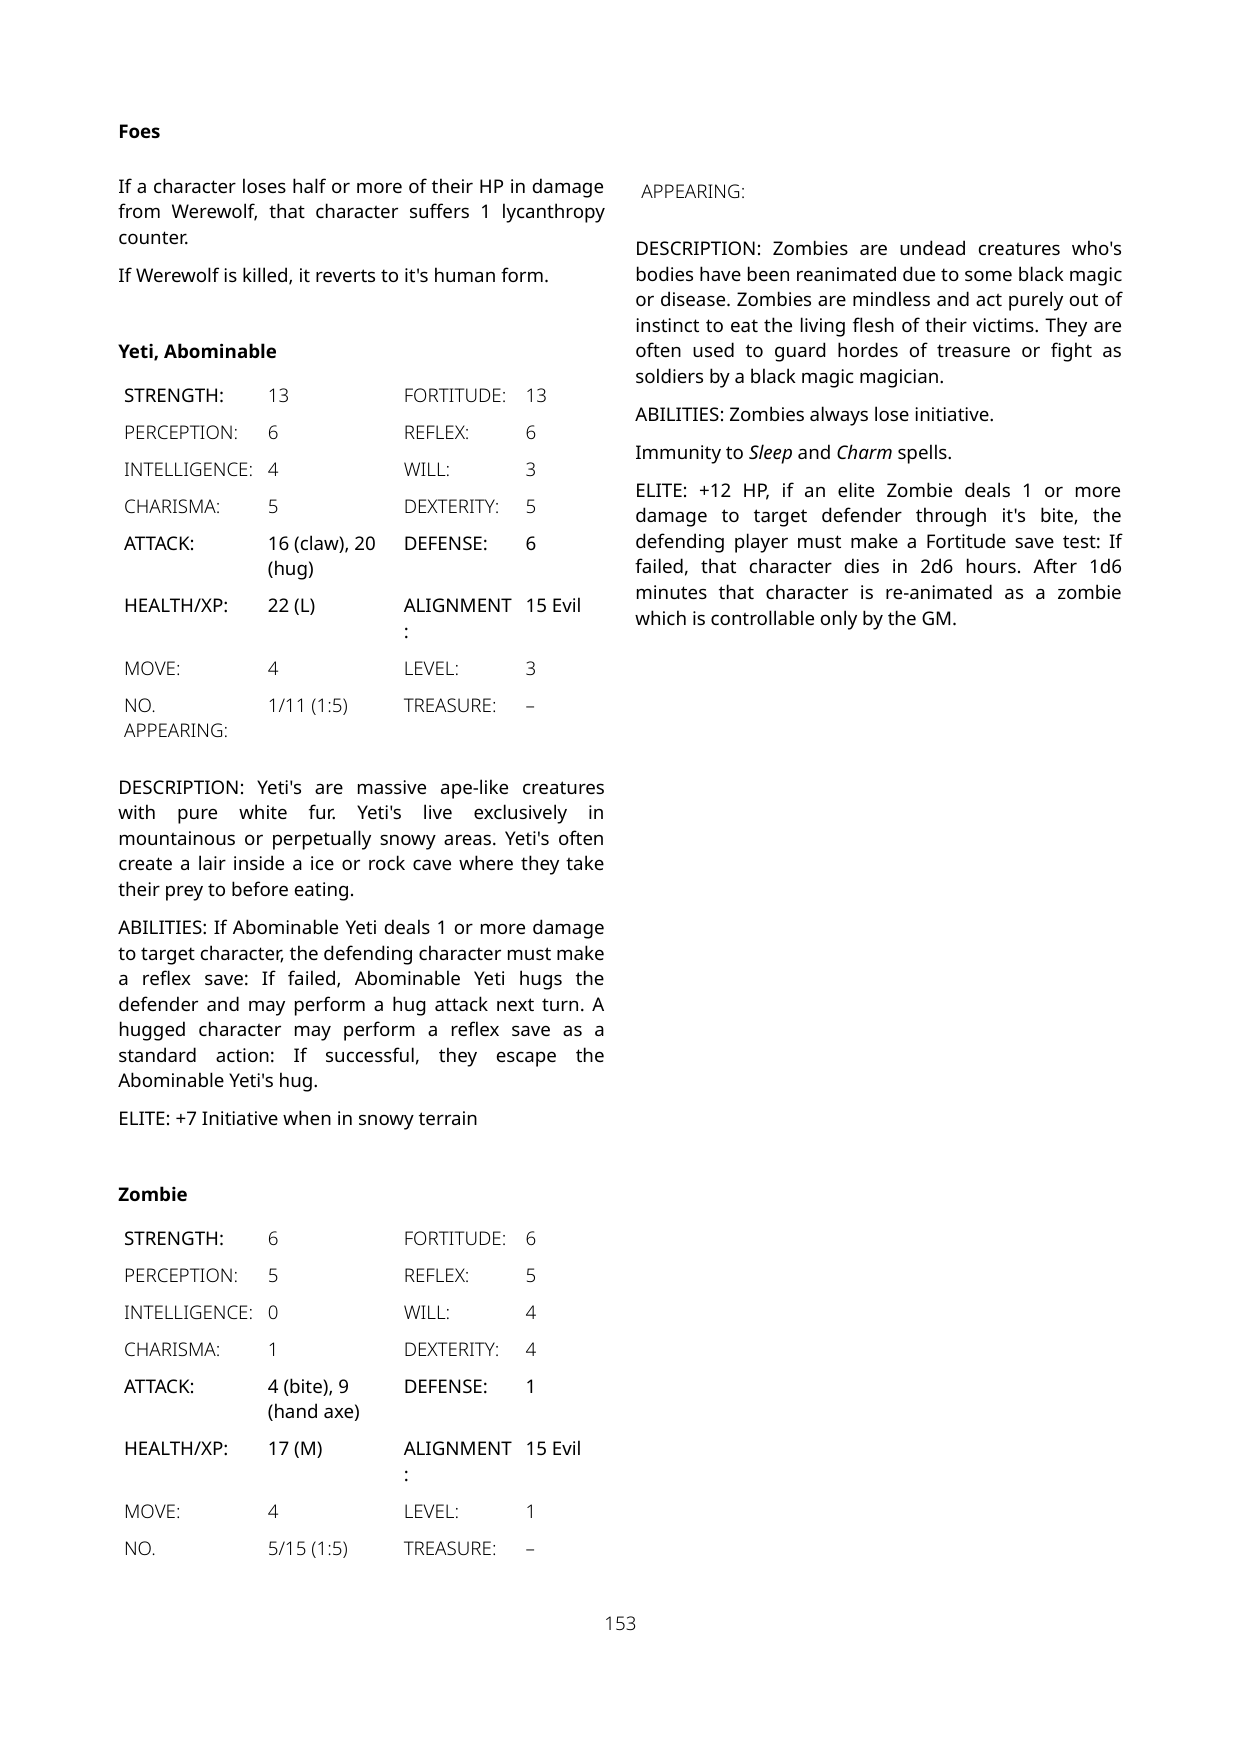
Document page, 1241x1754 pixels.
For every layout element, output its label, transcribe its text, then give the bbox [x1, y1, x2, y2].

table_cell APPEARING: [635, 173, 779, 210]
text ABILITIES: If Abominable Yeti deals 1 or more damage to target character, the defending character must make a reflex save: If failed, Abominable Yeti hugs the defender and may perform a hug attack next turn. A hugged character may perform a reflex save as a standard action: If successful, they escape the Abominable Yeti's hug. [118, 914, 605, 1093]
table_cell 15 Evil [520, 587, 606, 649]
table_cell 1 [520, 1493, 606, 1529]
table_cell LEVEL: [398, 649, 520, 686]
table_cell PERCEPTION: [118, 1256, 262, 1293]
table_cell 6 [262, 413, 398, 450]
table_header 13 [262, 376, 398, 413]
table_cell REFLEX: [398, 413, 520, 450]
table_header FORTITUDE: [398, 1220, 520, 1256]
table_cell HEALTH/XP: [118, 1430, 262, 1492]
text ELITE: +12 HP, if an elite Zombie deals 1 or more damage to target defender through it's bite, the defending player must make a Fortitude save test: If failed, that character dies in 2d6 hours. After 1d6 minutes that character is re-animated as a zombie which is controllable only by the GM. [635, 477, 1122, 630]
text Immunity to Sleep and Charm spells. [635, 439, 1122, 465]
table_cell 1 [520, 1368, 606, 1430]
table_cell TREASURE: [398, 686, 520, 749]
table_cell 6 [520, 413, 606, 450]
table_header STRENGTH: [118, 376, 262, 413]
table_header FORTITUDE: [398, 376, 520, 413]
table_cell MOVE: [118, 649, 262, 686]
table_cell 16 (claw), 20 (hug) [262, 524, 398, 587]
table_cell ATTACK: [118, 524, 262, 587]
table_cell NO. APPEARING: [118, 686, 262, 749]
text ELITE: +7 Initiative when in snowy terrain [118, 1105, 605, 1131]
table_cell 4 [262, 649, 398, 686]
table_cell MOVE: [118, 1493, 262, 1529]
text If Werewolf is killed, it reverts to it's human form. [118, 262, 605, 288]
table_cell 5/15 (1:5) [262, 1529, 398, 1566]
table_cell 17 (M) [262, 1430, 398, 1492]
table_cell 4 [520, 1330, 606, 1367]
table_cell 5 [262, 487, 398, 524]
table_cell INTELLIGENCE: [118, 1294, 262, 1330]
table_cell 3 [520, 450, 606, 487]
table_cell TREASURE: [398, 1529, 520, 1566]
text DESCRIPTION: Zombies are undead creatures who's bodies have been reanimated due to some black magic or disease. Zombies are mindless and act purely out of instinct to eat the living flesh of their victims. They are often used to guard hordes of treasure or fight as soldiers by a black magic magician. [635, 210, 1122, 389]
table_cell DEXTERITY: [398, 487, 520, 524]
table_cell 1/11 (1:5) [262, 686, 398, 749]
table_cell CHARISMA: [118, 487, 262, 524]
table_cell WILL: [398, 450, 520, 487]
table_cell 5 [520, 487, 606, 524]
table_cell [1037, 173, 1123, 210]
table_cell DEFENSE: [398, 1368, 520, 1430]
table_cell ATTACK: [118, 1368, 262, 1430]
table_cell [915, 173, 1037, 210]
table_cell DEXTERITY: [398, 1330, 520, 1367]
table_header 13 [520, 376, 606, 413]
table_cell DEFENSE: [398, 524, 520, 587]
text DESCRIPTION: Yeti's are massive ape-like creatures with pure white fur. Yeti's live exclusively in mountainous or perpetually snowy areas. Yeti's often create a lair inside a ice or rock cave where they take their prey to before eating. [118, 749, 605, 902]
table_cell WILL: [398, 1294, 520, 1330]
table_cell 4 (bite), 9 (hand axe) [262, 1368, 398, 1430]
table_cell [779, 173, 915, 210]
text Yeti, Abominable [118, 338, 605, 364]
text Zombie [118, 1181, 605, 1207]
table_cell PERCEPTION: [118, 413, 262, 450]
table_cell HEALTH/XP: [118, 587, 262, 649]
table_cell LEVEL: [398, 1493, 520, 1529]
table_cell 15 Evil [520, 1430, 606, 1492]
table_cell 5 [262, 1256, 398, 1293]
table_cell – [520, 686, 606, 749]
table_cell 0 [262, 1294, 398, 1330]
table_cell 4 [520, 1294, 606, 1330]
table_cell 22 (L) [262, 587, 398, 649]
table_header 6 [520, 1220, 606, 1256]
table_cell ALIGNMENT: [398, 587, 520, 649]
table_cell 1 [262, 1330, 398, 1367]
table_cell CHARISMA: [118, 1330, 262, 1367]
table_cell 5 [520, 1256, 606, 1293]
table_header 6 [262, 1220, 398, 1256]
table_cell NO. [118, 1529, 262, 1566]
table_cell 4 [262, 1493, 398, 1529]
table_cell ALIGNMENT: [398, 1430, 520, 1492]
table_cell REFLEX: [398, 1256, 520, 1293]
text If a character loses half or more of their HP in damage from Werewolf, that character suffers 1 lycanthropy counter. [118, 173, 605, 250]
table_cell 4 [262, 450, 398, 487]
table_cell – [520, 1529, 606, 1566]
table_header STRENGTH: [118, 1220, 262, 1256]
text ABILITIES: Zombies always lose initiative. [635, 401, 1122, 427]
table_cell 6 [520, 524, 606, 587]
table_cell 3 [520, 649, 606, 686]
table_cell INTELLIGENCE: [118, 450, 262, 487]
